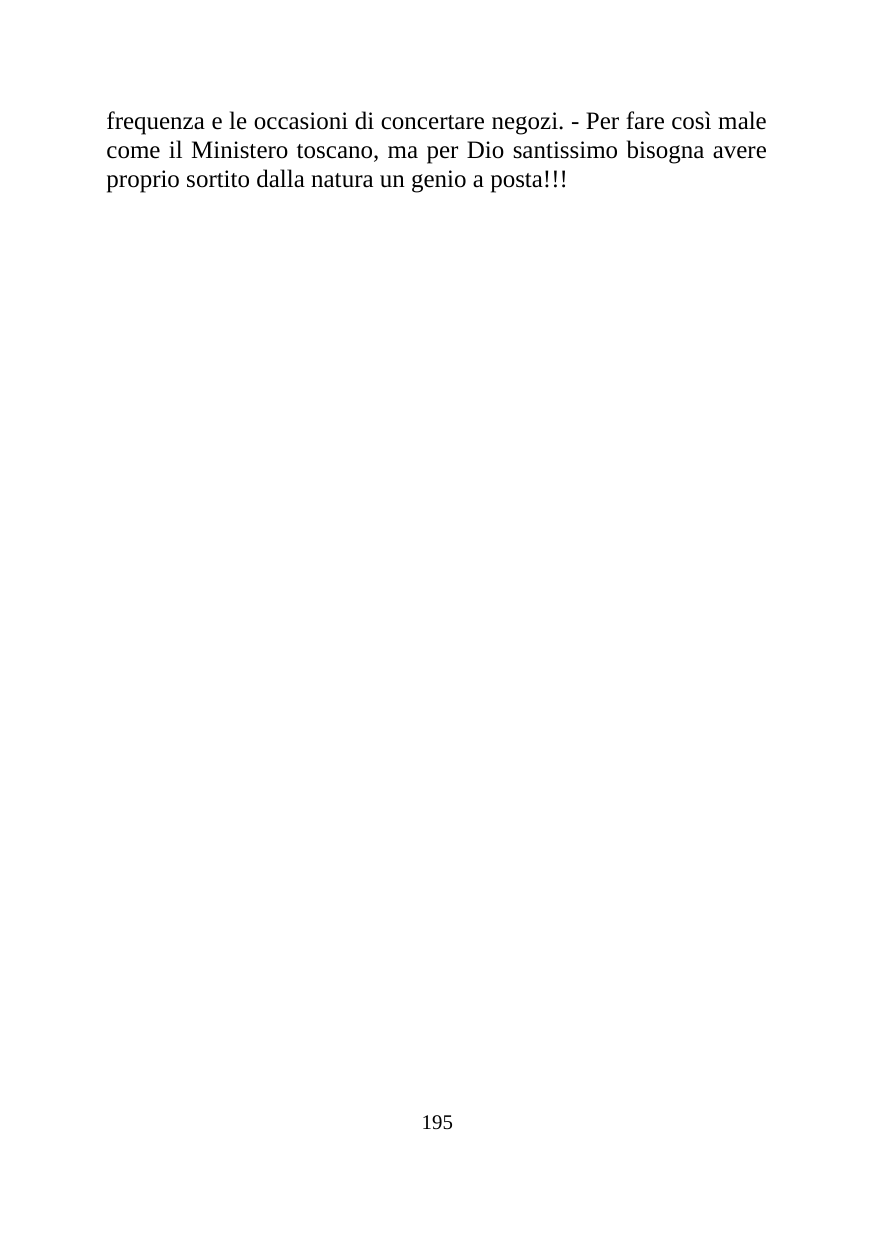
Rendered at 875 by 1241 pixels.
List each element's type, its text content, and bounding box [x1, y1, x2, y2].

text frequenza e le occasioni di concertare negozi. - Per fare così male come il Ministero toscano, ma per Dio santissimo bisogna avere proprio sortito dalla natura un genio a posta!!! [106, 106, 768, 192]
